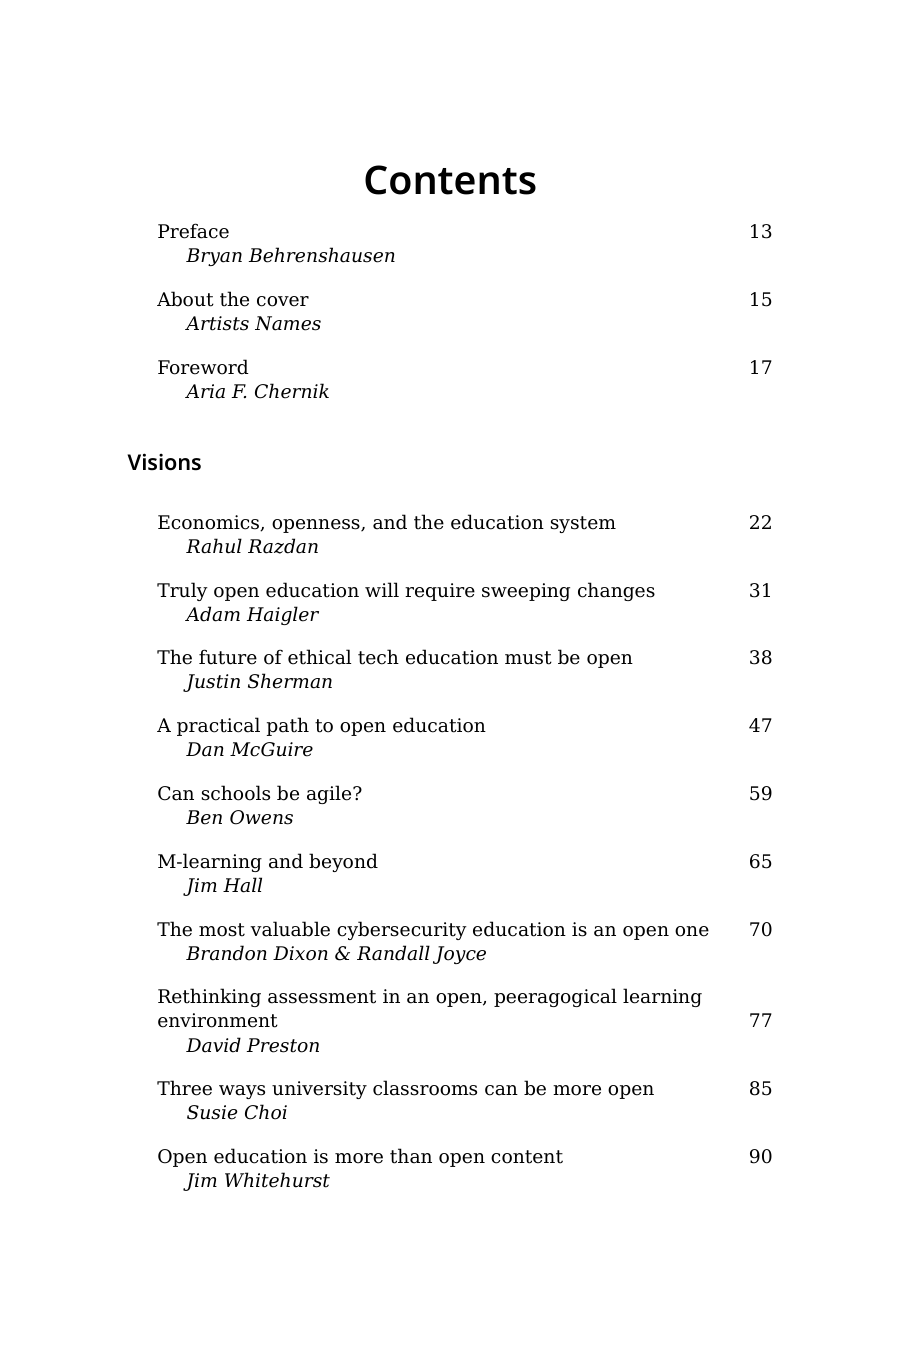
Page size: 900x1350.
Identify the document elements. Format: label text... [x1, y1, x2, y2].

text Dan McGuire [186, 739, 772, 783]
text Rahul Razdan [186, 536, 772, 579]
text Bryan Behrenshausen [186, 245, 772, 289]
text Truly open education will require sweeping changes 31 [157, 579, 772, 601]
text Susie Choi [186, 1102, 772, 1146]
text Jim Whitehurst [186, 1170, 772, 1214]
text Adam Haigler [186, 604, 772, 647]
text Foreword 17 [157, 357, 772, 379]
text Rethinking assessment in an open, peeragogical learning environment 77 [157, 986, 772, 1032]
text About the cover 15 [157, 289, 772, 311]
subtitle Contents [127, 152, 772, 206]
text A practical path to open education 47 [157, 715, 772, 737]
text Three ways university classrooms can be more open 85 [157, 1078, 772, 1100]
text Can schools be agile? 59 [157, 783, 772, 805]
text Open education is more than open content 90 [157, 1146, 772, 1168]
text Visions [127, 447, 772, 509]
text Artists Names [186, 313, 772, 357]
text Brandon Dixon & Randall Joyce [186, 943, 772, 986]
text Jim Hall [186, 875, 772, 919]
text David Preston [186, 1034, 772, 1078]
text Aria F. Chernik [186, 381, 772, 425]
text The most valuable cybersecurity education is an open one 70 [157, 919, 772, 941]
text The future of ethical tech education must be open 38 [157, 647, 772, 669]
text M-learning and beyond 65 [157, 851, 772, 873]
text Preface 13 [157, 221, 772, 243]
text Justin Sherman [186, 671, 772, 715]
text Ben Owens [186, 807, 772, 851]
text Economics, openness, and the education system 22 [157, 512, 772, 534]
